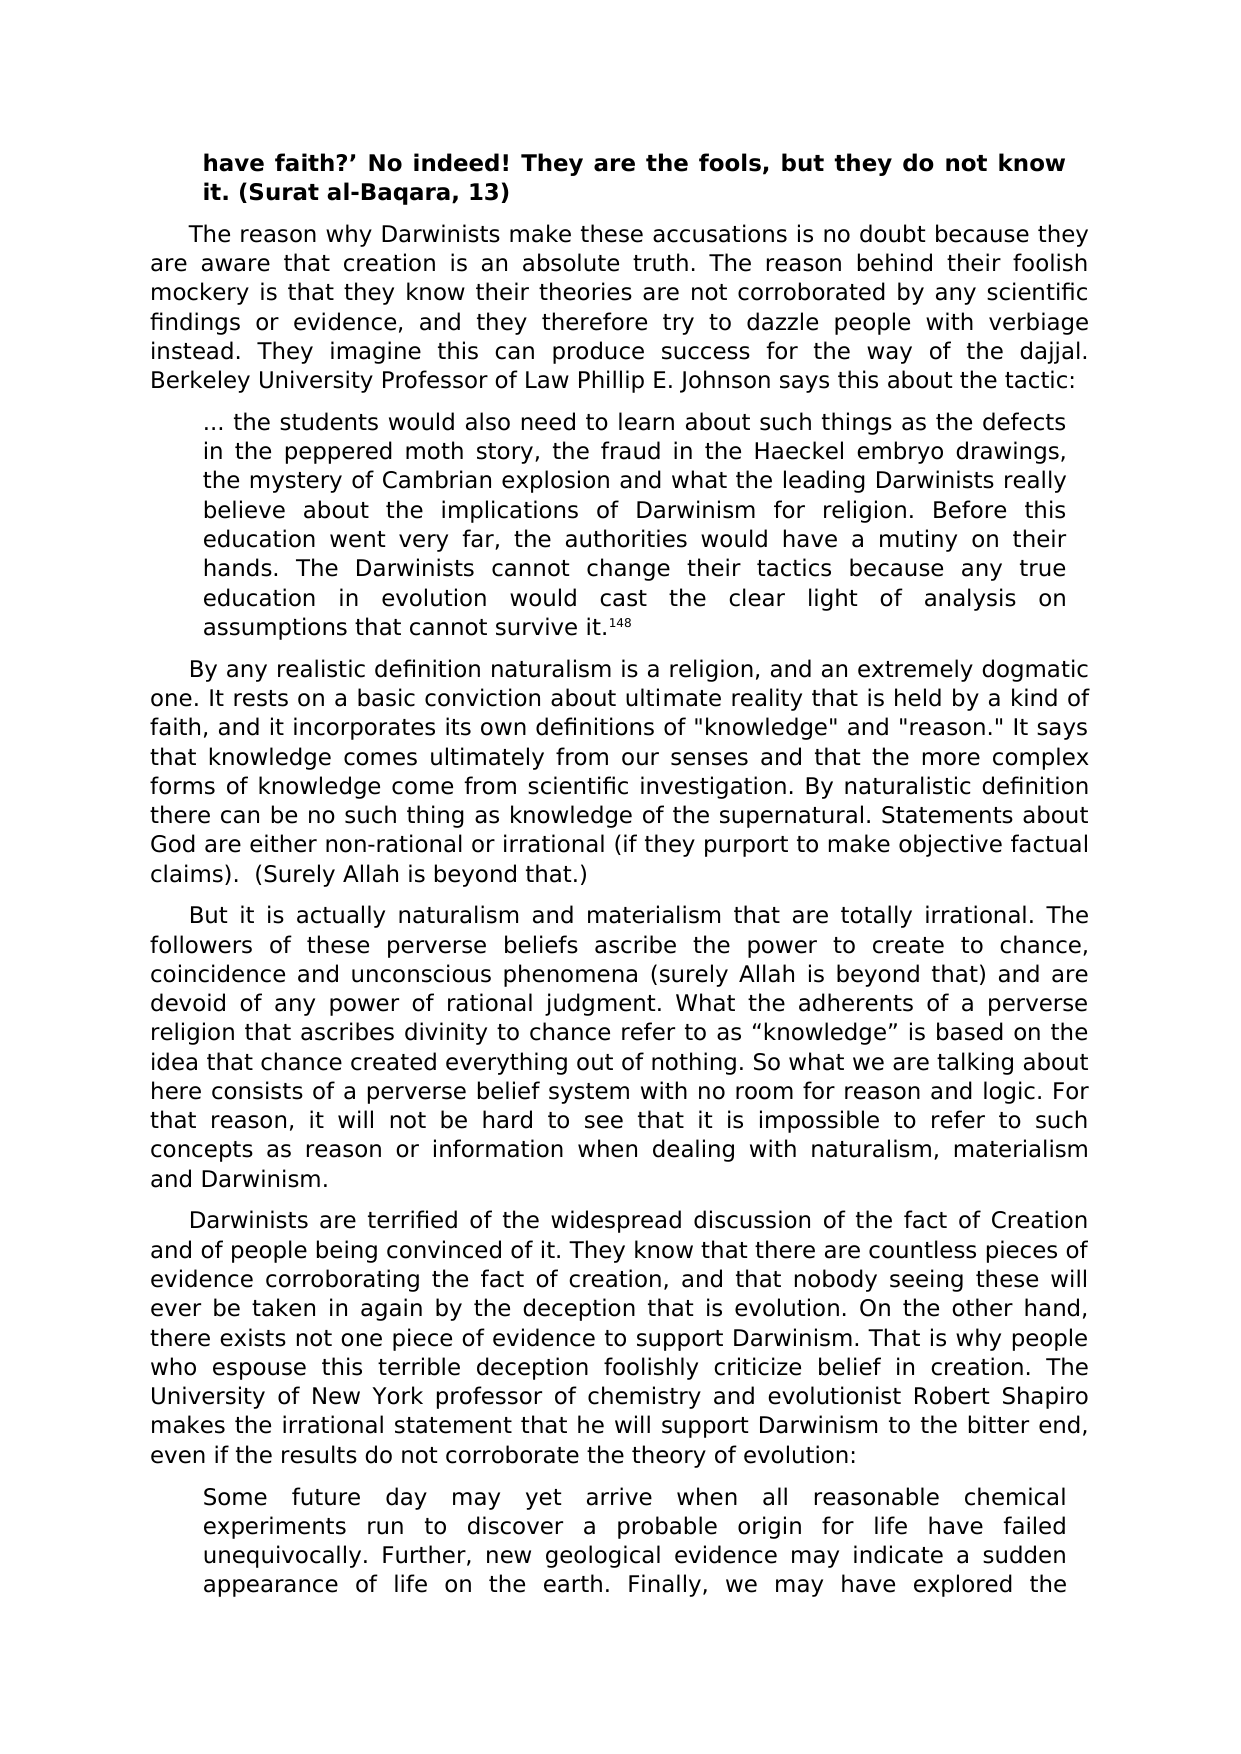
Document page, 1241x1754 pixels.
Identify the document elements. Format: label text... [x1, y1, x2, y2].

text ... the students would also need to learn about such things as the defects in the peppered moth story, the fraud in the Haeckel embryo drawings, the mystery of Cambrian explosion and what the leading Darwinists really believe about the implications of Darwinism for religion. Before this education went very far, the authorities would have a mutiny on their hands. The Darwinists cannot change their tactics because any true education in evolution would cast the clear light of analysis on assumptions that cannot survive it.148 [203, 409, 1068, 641]
text have faith?’ No indeed! They are the fools, but they do not know it. (Surat al-Baqara, 13) [202, 150, 1068, 206]
text Darwinists are terrified of the widespread discussion of the fact of Creation and of people being convinced of it. They know that there are countless pieces of evidence corroborating the fact of creation, and that nobody seeing these will ever be taken in again by the deception that is evolution. On the other hand, there exists not one piece of evidence to support Darwinism. That is why people who espouse this terrible deception foolishly criticize belief in creation. The University of New York professor of chemistry and evolutionist Robert Shapiro makes the irrational statement that he will support Darwinism to the bitter end, even if the results do not corroborate the theory of evolution: [150, 1208, 1090, 1468]
text But it is actually naturalism and materialism that are totally irrational. The followers of these perverse beliefs ascribe the power to create to chance, coincidence and unconscious phenomena (surely Allah is beyond that) and are devoid of any power of rational judgment. What the adherents of a perverse religion that ascribes divinity to chance refer to as “knowledge” is based on the idea that chance created everything out of nothing. So what we are talking about here consists of a perverse belief system with no room for reason and logic. For that reason, it will not be hard to see that it is impossible to refer to such concepts as reason or information when dealing with naturalism, materialism and Darwinism. [150, 902, 1090, 1193]
text By any realistic definition naturalism is a religion, and an extremely dogmatic one. It rests on a basic conviction about ultimate reality that is held by a kind of faith, and it incorporates its own definitions of "knowledge" and "reason." It says that knowledge comes ultimately from our senses and that the more complex forms of knowledge come from scientific investigation. By naturalistic definition there can be no such thing as knowledge of the supernatural. Statements about God are either non-rational or irrational (if they purport to make objective factual claims). (Surely Allah is beyond that.) [150, 656, 1090, 887]
text Some future day may yet arrive when all reasonable chemical experiments run to discover a probable origin for life have failed unequivocally. Further, new geological evidence may indicate a sudden appearance of life on the earth. Finally, we may have explored the [203, 1484, 1068, 1598]
text The reason why Darwinists make these accusations is no doubt because they are aware that creation is an absolute truth. The reason behind their foolish mockery is that they know their theories are not corroborated by any scientific findings or evidence, and they therefore try to dazzle people with verbiage instead. They imagine this can produce success for the way of the dajjal. Berkeley University Professor of Law Phillip E. Johnson says this about the tactic: [150, 221, 1090, 394]
